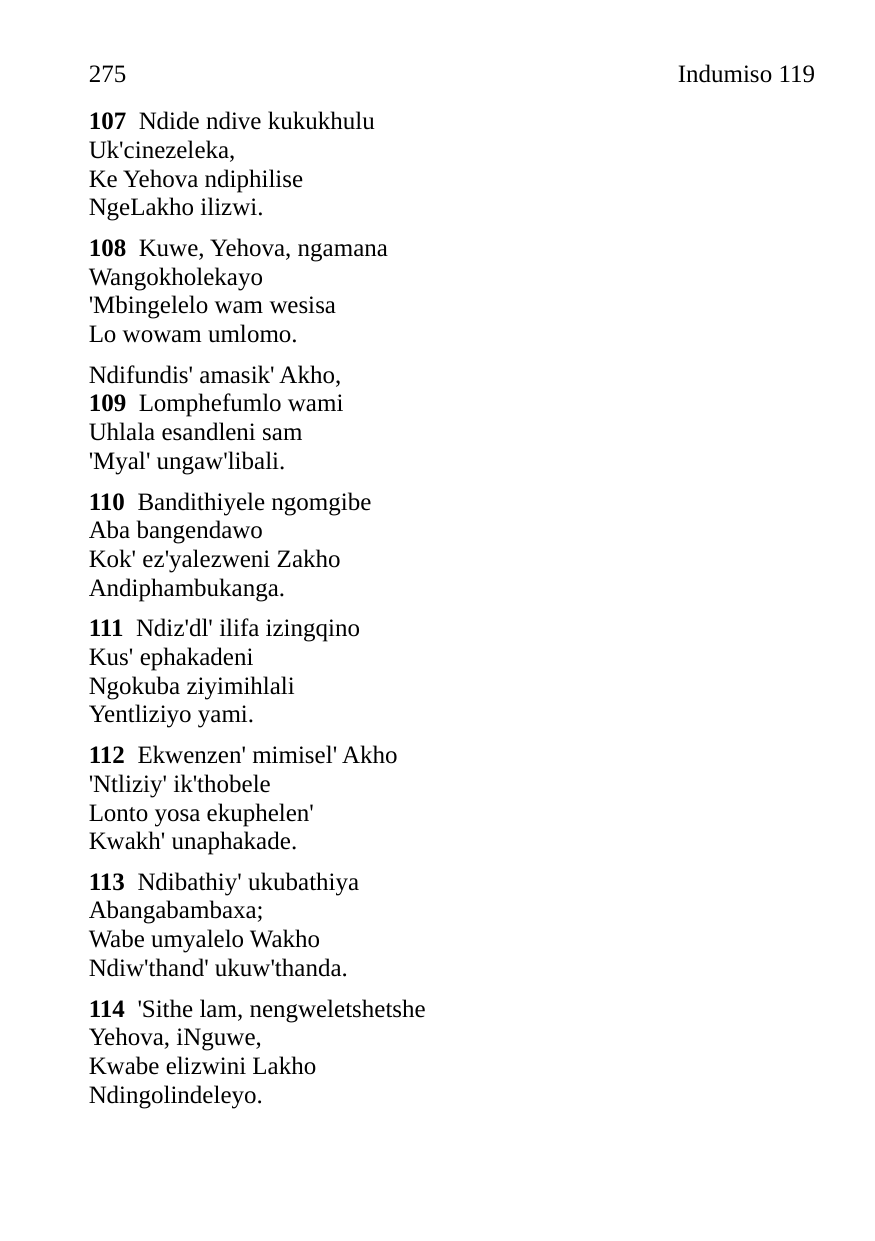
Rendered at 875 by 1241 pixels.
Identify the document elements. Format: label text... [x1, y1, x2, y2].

text 108 Kuwe, Yehova, ngamana [88, 233, 815, 262]
text Lonto yosa ekuphelen' [88, 798, 815, 826]
text Ndifundis' amasik' Akho, [88, 360, 815, 388]
text Wabe umyalelo Wakho [88, 924, 815, 953]
text Andiphambukanga. [88, 573, 815, 602]
text 112 Ekwenzen' mimisel' Akho [88, 740, 815, 769]
text Uhlala esandleni sam [88, 417, 815, 446]
text 'Mbingelelo wam wesisa [88, 291, 815, 319]
text Aba bangendawo [88, 515, 815, 544]
text Abangabambaxa; [88, 896, 815, 924]
text Wangokholekayo [88, 262, 815, 291]
text 'Ntliziy' ik'thobele [88, 769, 815, 798]
text NgeLakho ilizwi. [88, 192, 815, 221]
text Ke Yehova ndiphilise [88, 164, 815, 192]
text Kus' ephakadeni [88, 642, 815, 671]
text Kok' ez'yalezweni Zakho [88, 544, 815, 573]
text Yentliziyo yami. [88, 699, 815, 728]
text Kwakh' unaphakade. [88, 826, 815, 855]
text 113 Ndibathiy' ukubathiya [88, 867, 815, 896]
text 'Myal' ungaw'libali. [88, 446, 815, 475]
text Ndingolindeleyo. [88, 1080, 815, 1109]
text Ndiw'thand' ukuw'thanda. [88, 953, 815, 982]
text Yehova, iNguwe, [88, 1022, 815, 1051]
text 114 'Sithe lam, nengweletshetshe [88, 994, 815, 1022]
text Kwabe elizwini Lakho [88, 1051, 815, 1080]
text 110 Bandithiyele ngomgibe [88, 487, 815, 515]
text 109 Lomphefumlo wami [88, 388, 815, 417]
text Ngokuba ziyimihlali [88, 671, 815, 699]
text 107 Ndide ndive kukukhulu [88, 106, 815, 135]
text 111 Ndiz'dl' ilifa izingqino [88, 613, 815, 642]
text Uk'cinezeleka, [88, 135, 815, 164]
text Lo wowam umlomo. [88, 319, 815, 348]
